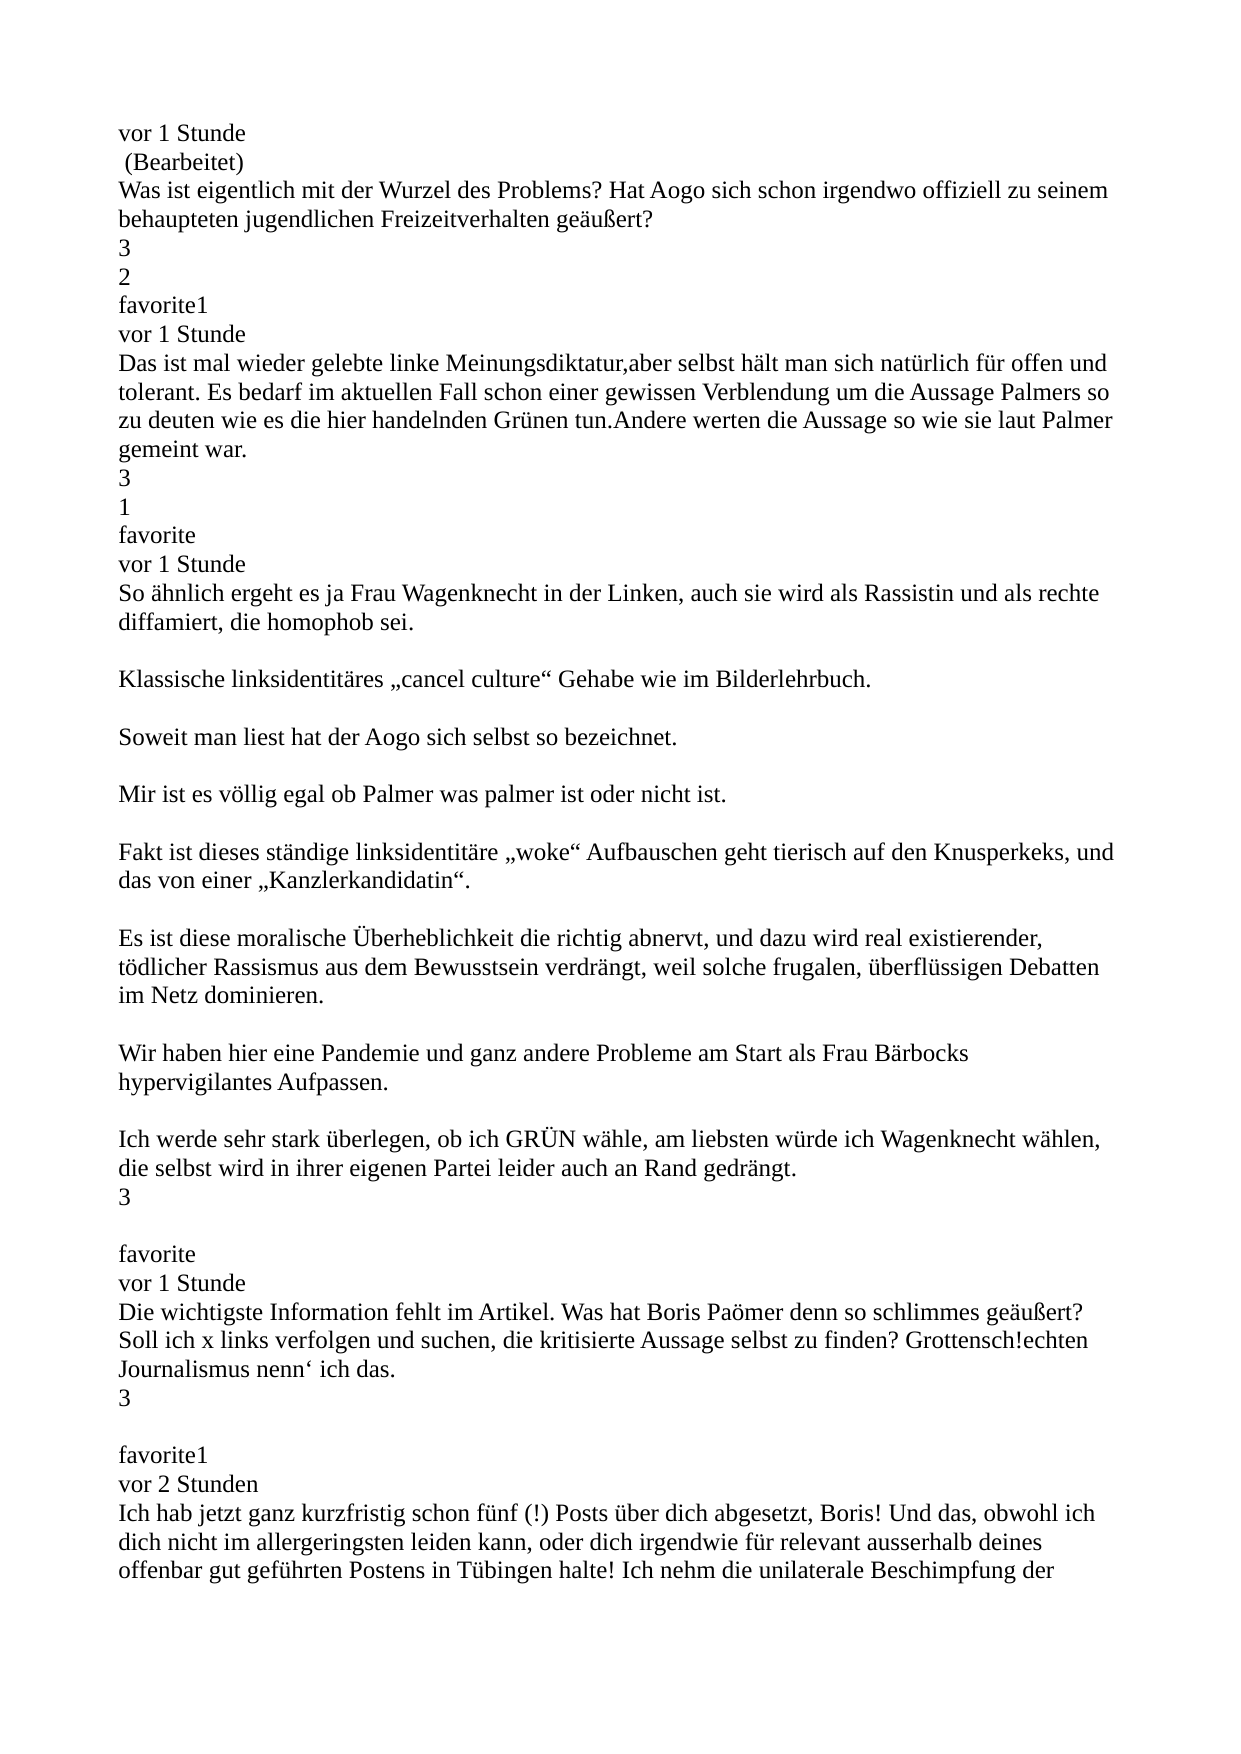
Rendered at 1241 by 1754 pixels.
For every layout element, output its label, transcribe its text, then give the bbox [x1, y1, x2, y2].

text vor 1 Stunde [118, 1268, 1122, 1297]
text Ich hab jetzt ganz kurzfristig schon fünf (!) Posts über dich abgesetzt, Boris! Und das, obwohl ich dich nicht im allergeringsten leiden kann, oder dich irgendwie für relevant ausserhalb deines offenbar gut geführten Postens in Tübingen halte! Ich nehm die unilaterale Beschimpfung der [118, 1498, 1122, 1584]
text favorite [118, 521, 1122, 549]
text (Bearbeitet) [118, 147, 1122, 176]
text Fakt ist dieses ständige linksidentitäre „woke“ Aufbauschen geht tierisch auf den Knusperkeks, und das von einer „Kanzlerkandidatin“. [118, 837, 1122, 894]
text So ähnlich ergeht es ja Frau Wagenknecht in der Linken, auch sie wird als Rassistin und als rechte diffamiert, die homophob sei. [118, 578, 1122, 636]
text 2 [118, 262, 1122, 291]
text favorite [118, 1239, 1122, 1268]
text Wir haben hier eine Pandemie und ganz andere Probleme am Start als Frau Bärbocks hypervigilantes Aufpassen. [118, 1038, 1122, 1096]
text vor 2 Stunden [118, 1469, 1122, 1498]
text vor 1 Stunde [118, 118, 1122, 147]
text favorite1 [118, 291, 1122, 319]
text Mir ist es völlig egal ob Palmer was palmer ist oder nicht ist. [118, 779, 1122, 808]
text Was ist eigentlich mit der Wurzel des Problems? Hat Aogo sich schon irgendwo offiziell zu seinem behaupteten jugendlichen Freizeitverhalten geäußert? [118, 176, 1122, 233]
text vor 1 Stunde [118, 549, 1122, 578]
text Ich werde sehr stark überlegen, ob ich GRÜN wähle, am liebsten würde ich Wagenknecht wählen, die selbst wird in ihrer eigenen Partei leider auch an Rand gedrängt. [118, 1124, 1122, 1182]
text 3 [118, 1383, 1122, 1412]
text 1 [118, 492, 1122, 521]
text Es ist diese moralische Überheblichkeit die richtig abnervt, und dazu wird real existierender, tödlicher Rassismus aus dem Bewusstsein verdrängt, weil solche frugalen, überflüssigen Debatten im Netz dominieren. [118, 923, 1122, 1009]
text Die wichtigste Information fehlt im Artikel. Was hat Boris Paömer denn so schlimmes geäußert? Soll ich x links verfolgen und suchen, die kritisierte Aussage selbst zu finden? Grottensch!echten Journalismus nenn‘ ich das. [118, 1297, 1122, 1383]
text Soweit man liest hat der Aogo sich selbst so bezeichnet. [118, 722, 1122, 751]
text Klassische linksidentitäres „cancel culture“ Gehabe wie im Bilderlehrbuch. [118, 664, 1122, 693]
text 3 [118, 233, 1122, 262]
text vor 1 Stunde [118, 319, 1122, 348]
text Das ist mal wieder gelebte linke Meinungsdiktatur,aber selbst hält man sich natürlich für offen und tolerant. Es bedarf im aktuellen Fall schon einer gewissen Verblendung um die Aussage Palmers so zu deuten wie es die hier handelnden Grünen tun.Andere werten die Aussage so wie sie laut Palmer gemeint war. [118, 348, 1122, 463]
text 3 [118, 1182, 1122, 1211]
text favorite1 [118, 1441, 1122, 1469]
text 3 [118, 463, 1122, 492]
